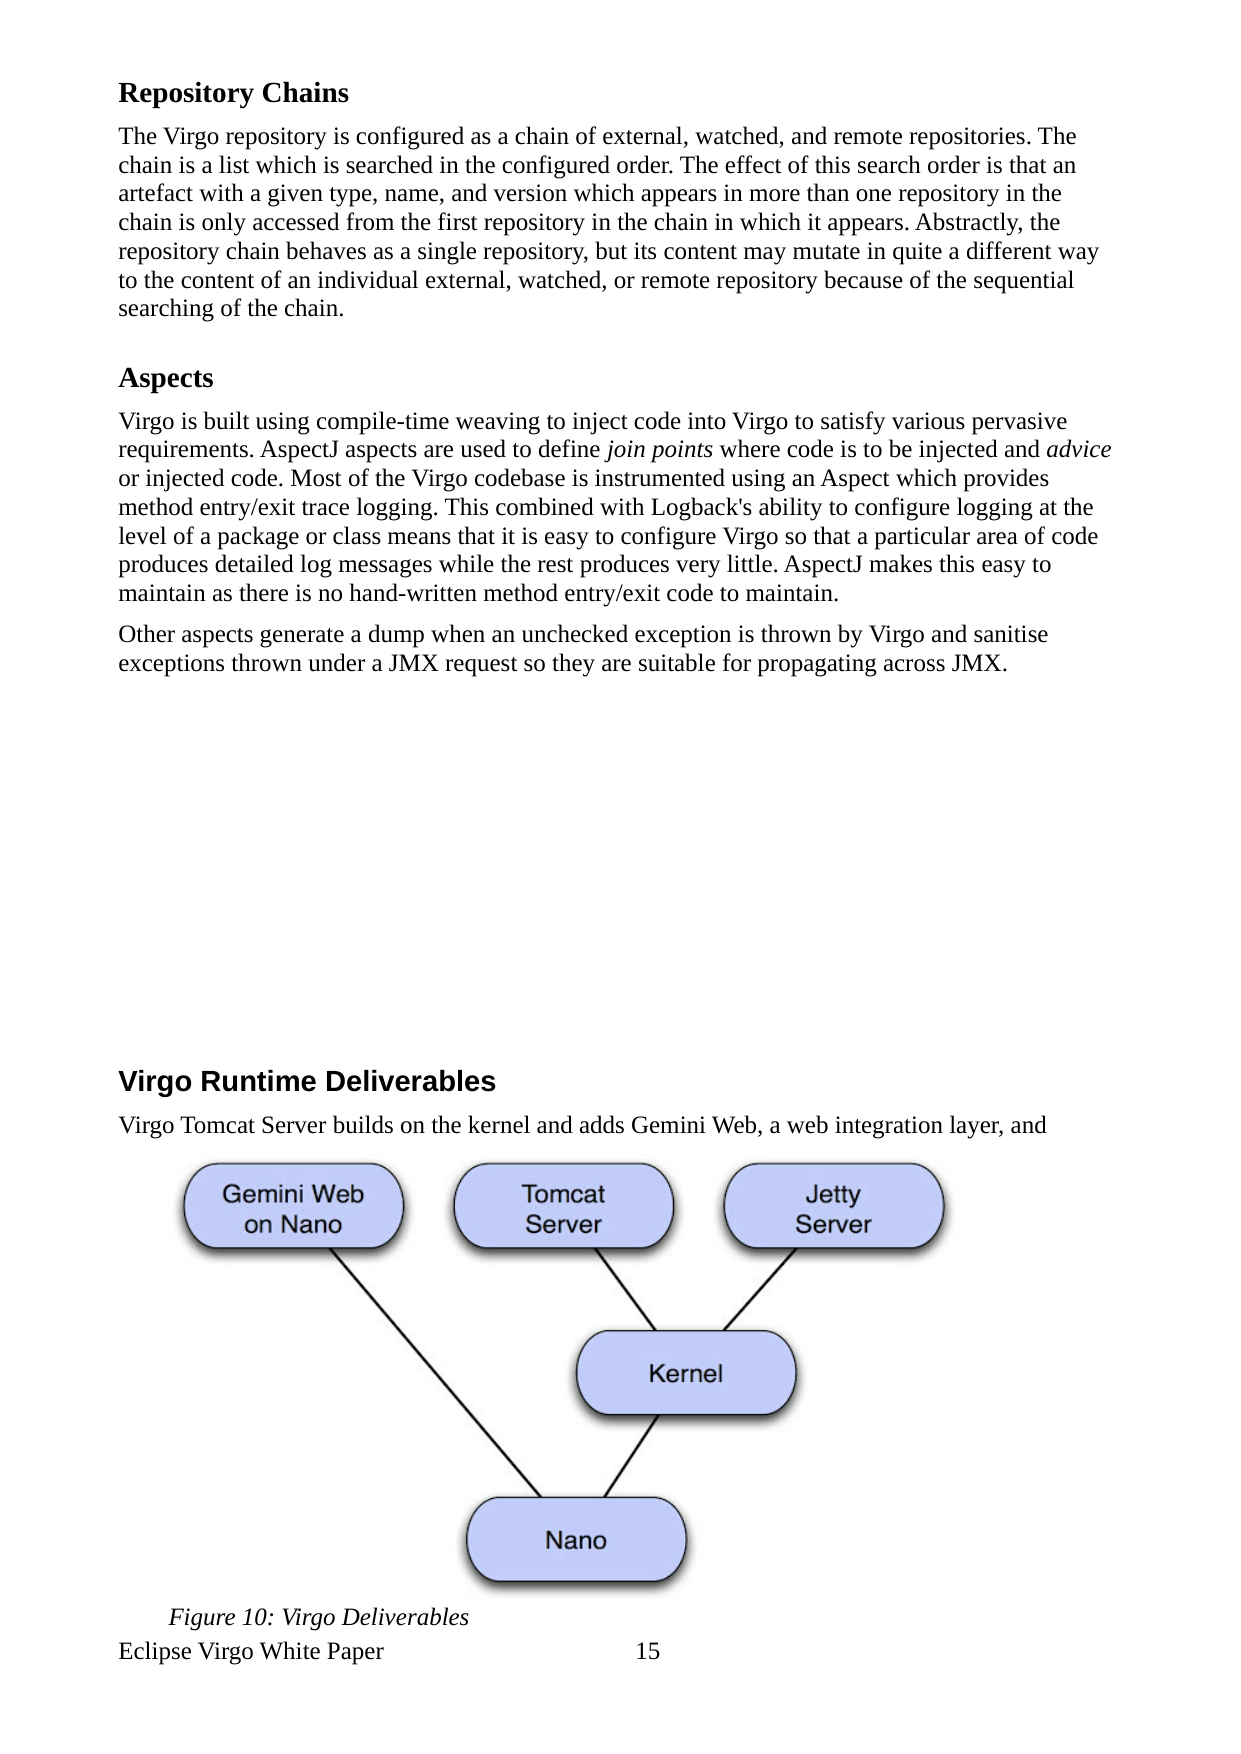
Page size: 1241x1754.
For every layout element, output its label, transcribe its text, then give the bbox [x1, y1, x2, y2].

subtitle Virgo Runtime Deliverables [118, 1064, 1122, 1097]
text Virgo Tomcat Server builds on the kernel and adds Gemini Web, a web integration layer, and [118, 1110, 1122, 1138]
subtitle Repository Chains [118, 75, 1122, 108]
text Virgo is built using compile-time weaving to inject code into Virgo to satisfy various pervasive requirements. AspectJ aspects are used to define join points where code is to be injected and advice or injected code. Most of the Virgo codebase is instrumented using an Aspect which provides method entry/exit trace logging. This combined with Logback's ability to configure logging at the level of a package or class means that it is easy to configure Virgo so that a particular area of code produces detailed log messages while the rest produces very little. AspectJ makes this easy to maintain as there is no hand-written method entry/exit code to maintain. [118, 406, 1122, 607]
subtitle [168, 1142, 960, 1154]
picture [168, 1154, 960, 1602]
text The Virgo repository is configured as a chain of external, watched, and remote repositories. The chain is a list which is searched in the configured order. The effect of this search order is that an artefact with a given type, name, and version which appears in more than one repository in the chain is only accessed from the first repository in the chain in which it appears. Abstractly, the repository chain behaves as a single repository, but its content may mutate in quite a different way to the content of an individual external, watched, or remote repository because of the sequential searching of the chain. [118, 121, 1122, 322]
subtitle Aspects [118, 360, 1122, 393]
text Figure 10: Virgo Deliverables [168, 1602, 960, 1631]
text Other aspects generate a dump when an unchecked exception is thrown by Virgo and sanitise exceptions thrown under a JMX request so they are suitable for propagating across JMX. [118, 619, 1122, 677]
